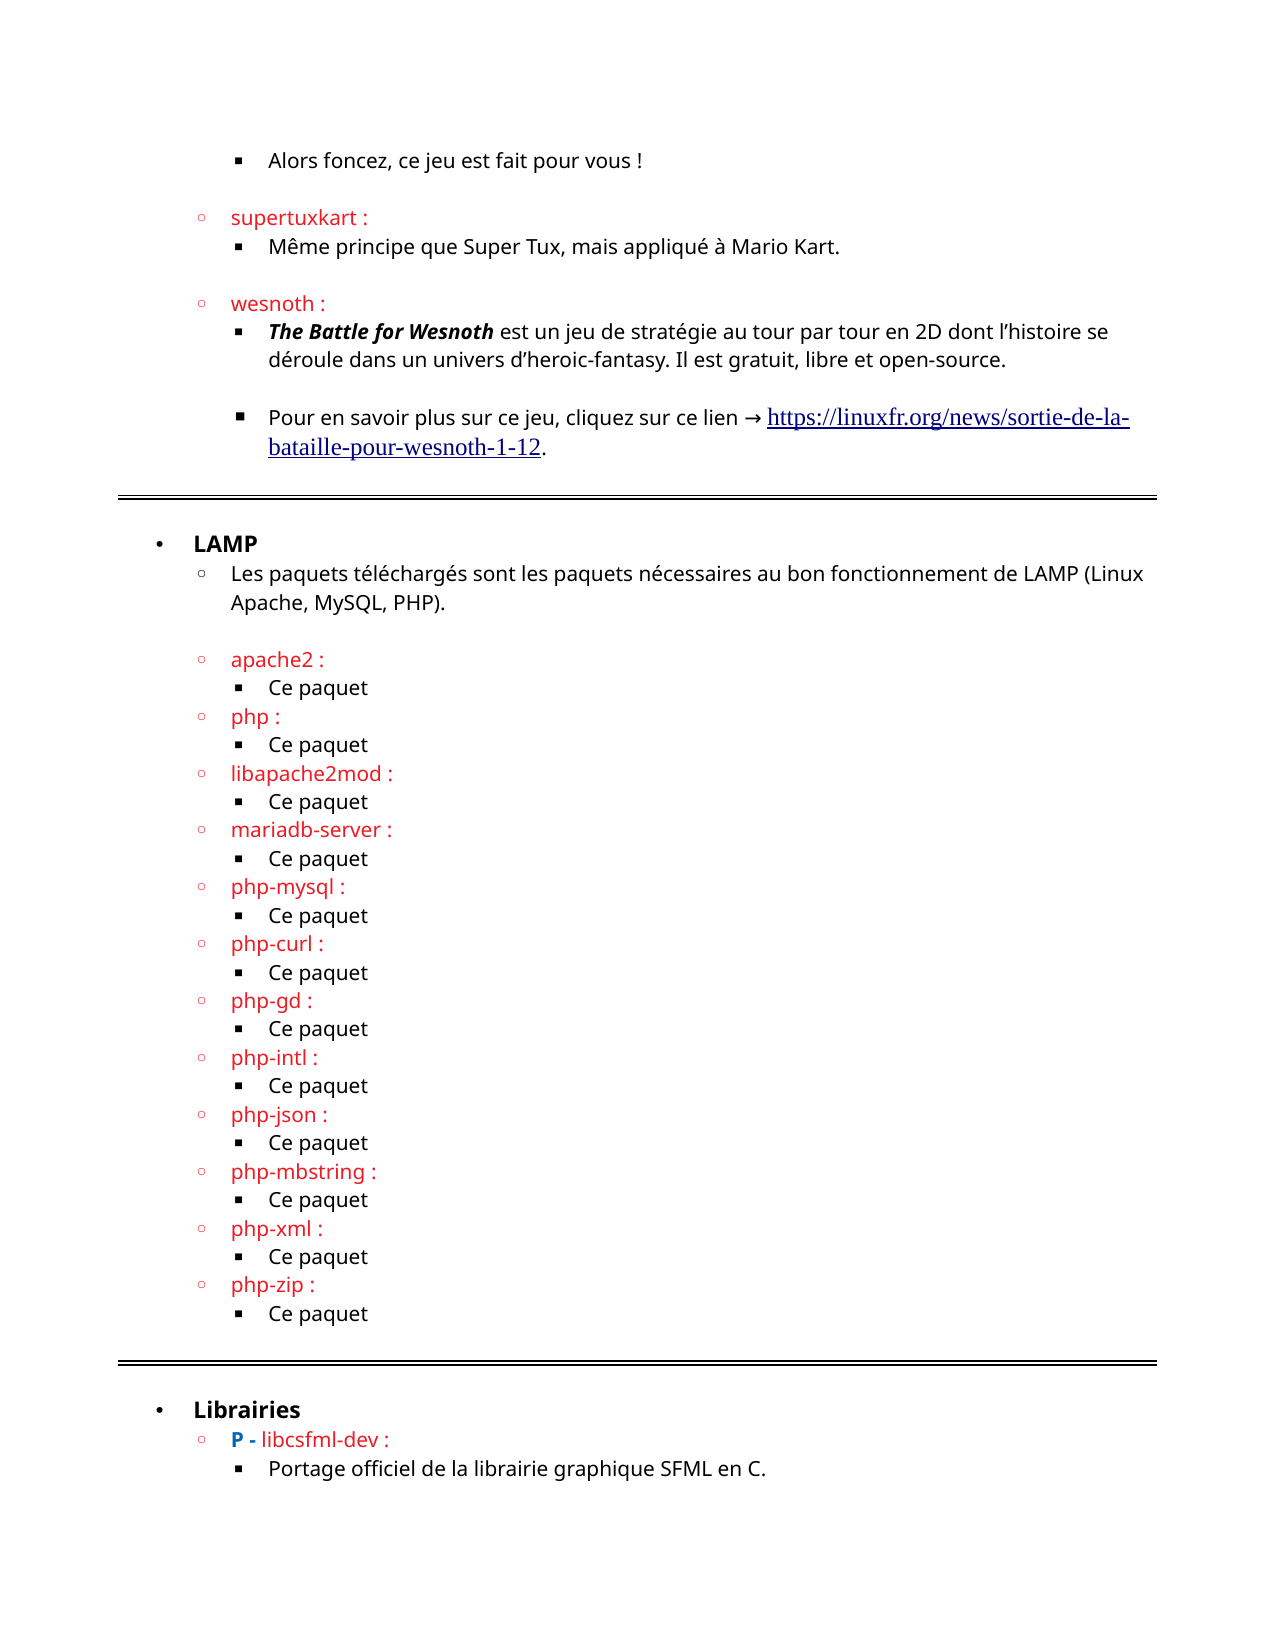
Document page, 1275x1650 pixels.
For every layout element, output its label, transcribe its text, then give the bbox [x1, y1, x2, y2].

list wesnoth : [193, 289, 1157, 317]
list php-curl : [193, 929, 1157, 958]
list php-mbstring : [193, 1157, 1157, 1185]
list php-json : [193, 1100, 1157, 1128]
list P - libcsfml-dev : [193, 1425, 1157, 1454]
list libapache2mod : [193, 759, 1157, 787]
list Ce paquet [231, 1299, 1157, 1327]
list Ce paquet [231, 673, 1157, 702]
list Alors foncez, ce jeu est fait pour vous ! [231, 147, 1157, 175]
list supertuxkart : [193, 203, 1157, 232]
list Pour en savoir plus sur ce jeu, cliquez sur ce lien → https://linuxfr.org/news/sortie-de-la-bataille-pour-wesnoth-1-12. [231, 402, 1157, 461]
list php-gd : [193, 986, 1157, 1014]
list php-mysql : [193, 872, 1157, 901]
list Les paquets téléchargés sont les paquets nécessaires au bon fonctionnement de LAMP (Linux Apache, MySQL, PHP). [193, 559, 1157, 616]
list Portage officiel de la librairie graphique SFML en C. [231, 1454, 1157, 1482]
list Ce paquet [231, 1128, 1157, 1157]
list php-zip : [193, 1271, 1157, 1299]
list mariadb-server : [193, 816, 1157, 844]
list Librairies [156, 1394, 1157, 1425]
list Ce paquet [231, 844, 1157, 872]
list Ce paquet [231, 730, 1157, 759]
list The Battle for Wesnoth est un jeu de stratégie au tour par tour en 2D dont l’histoire se déroule dans un univers d’heroic-fantasy. Il est gratuit, libre et open-source. [231, 317, 1157, 374]
list php-intl : [193, 1043, 1157, 1071]
list Ce paquet [231, 1242, 1157, 1271]
list Même principe que Super Tux, mais appliqué à Mario Kart. [231, 232, 1157, 260]
list php : [193, 702, 1157, 730]
list Ce paquet [231, 1014, 1157, 1043]
list apache2 : [193, 645, 1157, 673]
list Ce paquet [231, 901, 1157, 929]
list Ce paquet [231, 1071, 1157, 1100]
list Ce paquet [231, 958, 1157, 986]
list Ce paquet [231, 787, 1157, 816]
list LAMP [156, 528, 1157, 559]
list Ce paquet [231, 1185, 1157, 1214]
list php-xml : [193, 1214, 1157, 1242]
